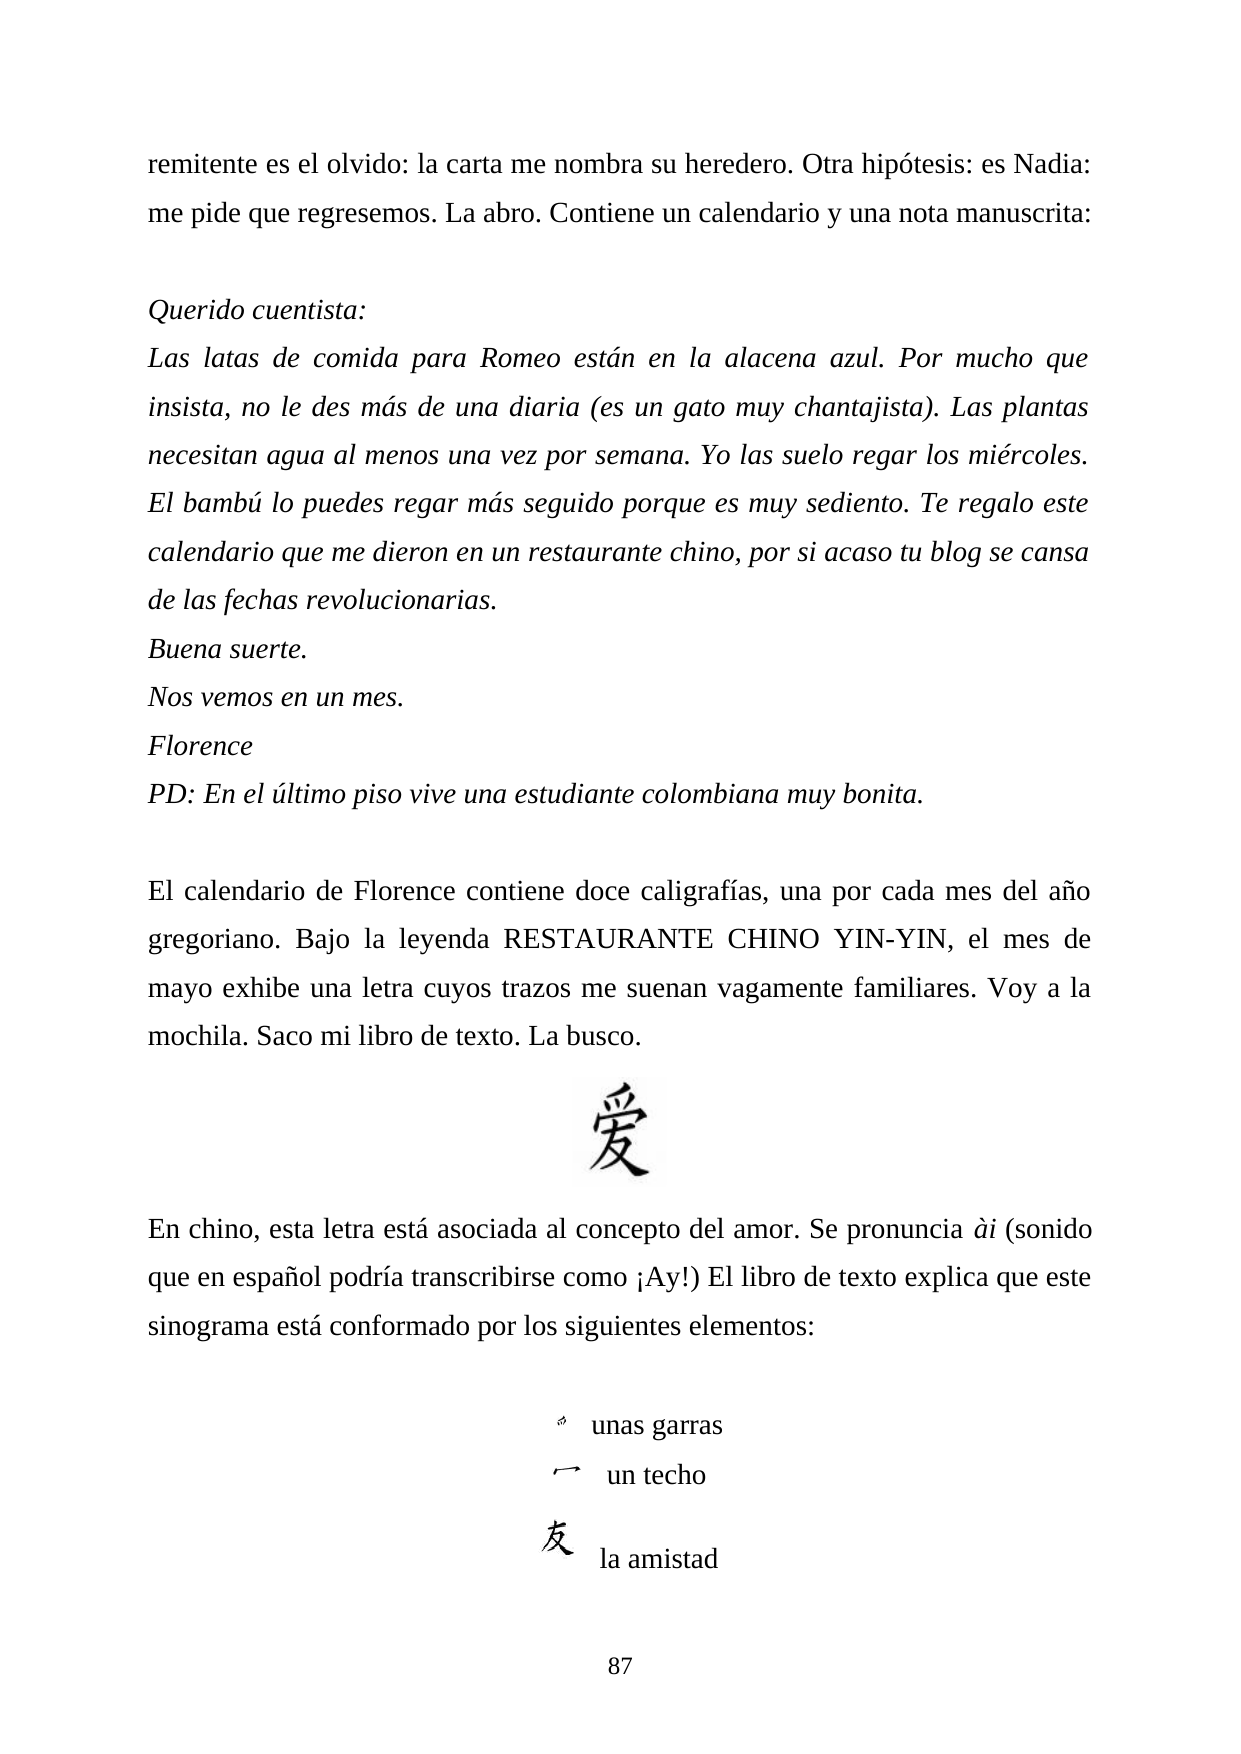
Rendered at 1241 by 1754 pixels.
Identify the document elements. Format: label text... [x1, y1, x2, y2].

text remitente es el olvido: la carta me nombra su heredero. Otra hipótesis: es Nadia: me pide que regresemos. La abro. Contiene un calendario y una nota manuscrita: [148, 148, 1092, 228]
picture [555, 1415, 567, 1426]
text Buena suerte. [148, 632, 1092, 664]
text PD: En el último piso vive una estudiante colombiana muy bonita. [148, 777, 1092, 810]
text Las latas de comida para Romeo están en la alacena azul. Por mucho que insista, no le des más de una diaria (es un gato muy chantajista). Las plantas necesitan agua al menos una vez por semana. Yo las suelo regar los miércoles. El bambú lo puedes regar más seguido porque es muy sediento. Te regalo este calendario que me dieron en un restaurante chino, por si acaso tu blog se cansa de las fechas revolucionarias. [148, 341, 1092, 616]
text unas garras [148, 1406, 1092, 1440]
text un techo [148, 1457, 1092, 1491]
picture [550, 1465, 583, 1476]
text En chino, esta letra está asociada al concepto del amor. Se pronuncia ài (sonido que en español podría transcribirse como ¡Ay!) El libro de texto explica que este sinograma está conformado por los siguientes elementos: [148, 1212, 1092, 1341]
picture [572, 1077, 668, 1187]
text El calendario de Florence contiene doce caligrafías, una por cada mes del año gregoriano. Bajo la leyenda RESTAURANTE CHINO YIN-YIN, el mes de mayo exhibe una letra cuyos trazos me suenan vagamente familiares. Voy a la mochila. Saco mi libro de texto. La busco. [148, 874, 1092, 1052]
picture [538, 1516, 576, 1559]
text Nos vemos en un mes. [148, 681, 1092, 713]
text la amistad [148, 1507, 1092, 1574]
text Querido cuentista: [148, 293, 1092, 325]
text Florence [148, 729, 1092, 761]
